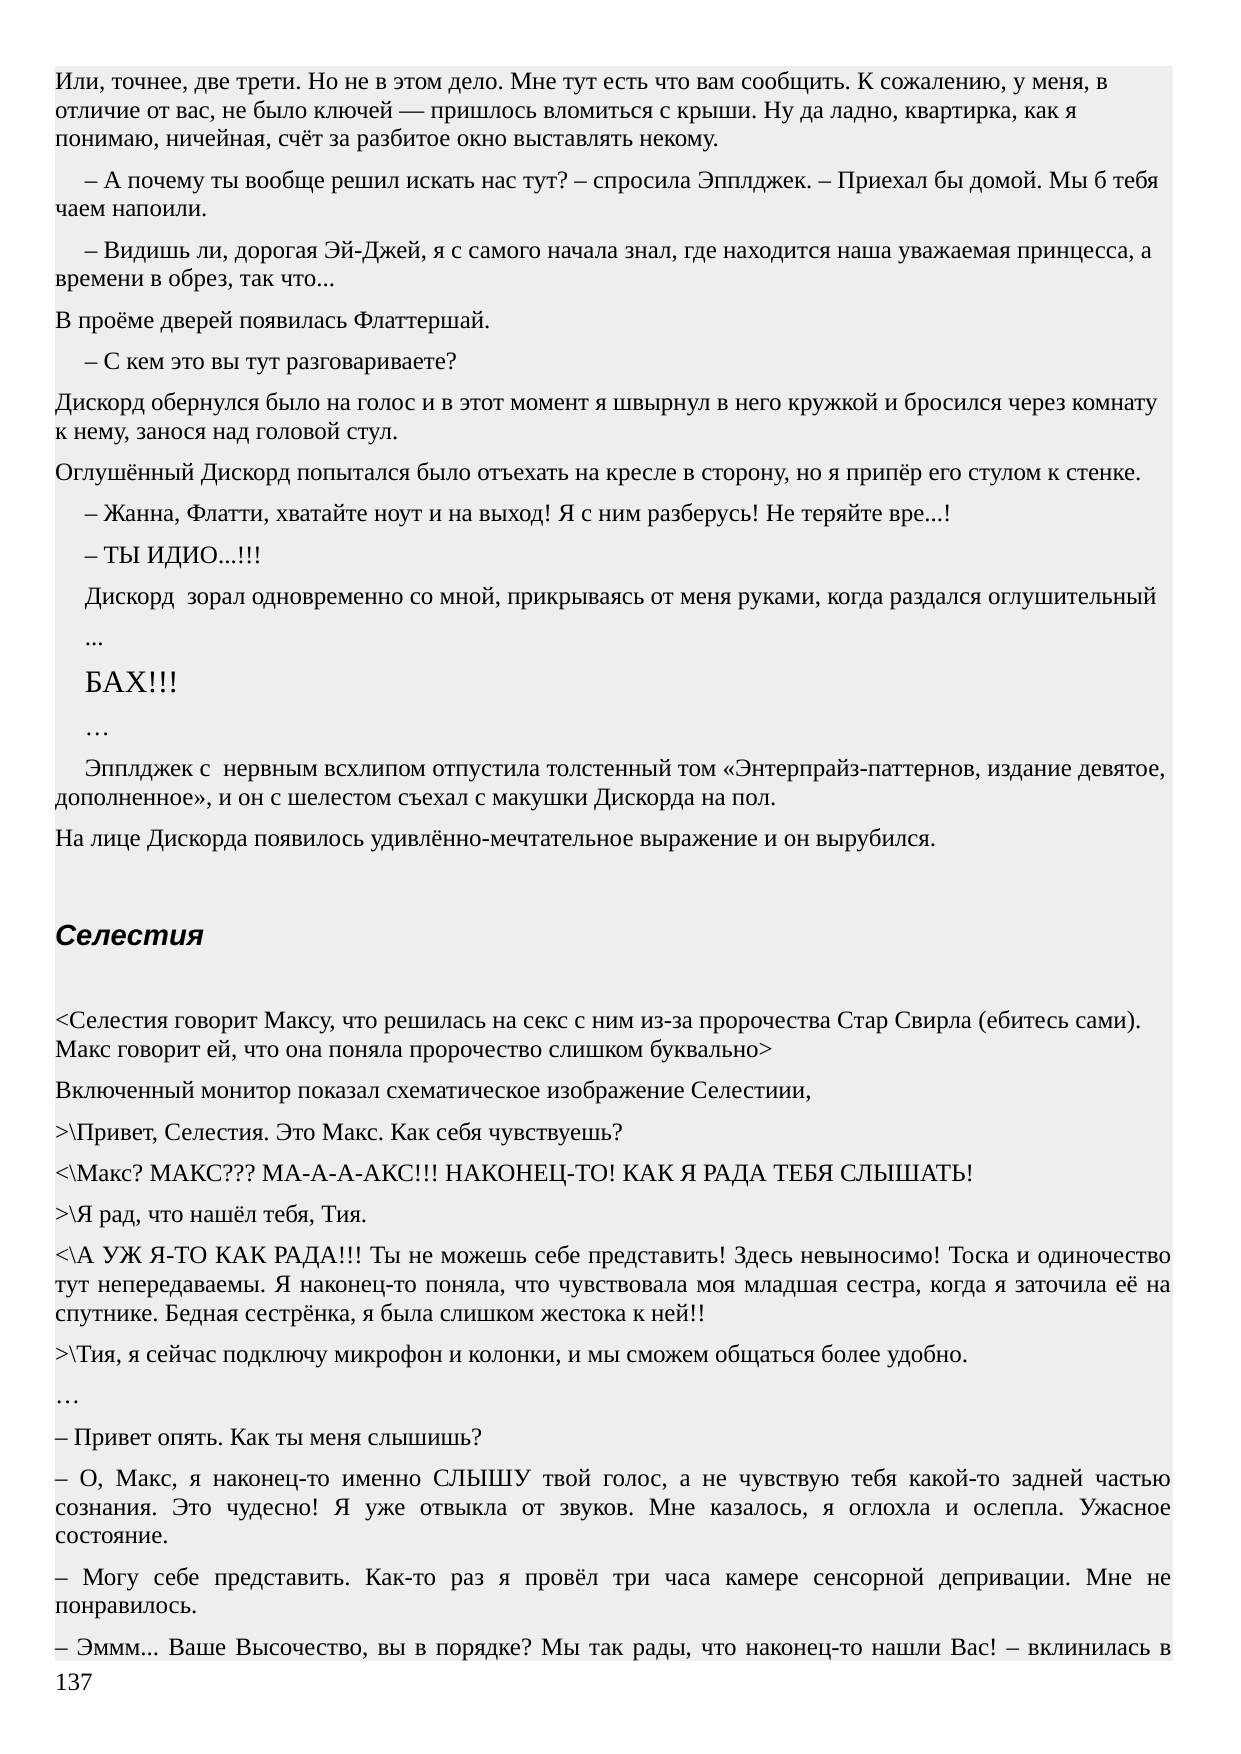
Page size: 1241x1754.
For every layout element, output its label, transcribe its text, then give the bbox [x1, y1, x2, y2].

text – Привет опять. Как ты меня слышишь? [55, 1422, 1173, 1451]
text >\Тия, я сейчас подключу микрофон и колонки, и мы сможем общаться более удобно. [55, 1339, 1173, 1368]
text <\Макс? МАКС??? МА-А-А-АКС!!! НАКОНЕЦ-ТО! КАК Я РАДА ТЕБЯ СЛЫШАТЬ! [55, 1158, 1173, 1187]
text … [55, 712, 1173, 741]
text БАХ!!! [55, 663, 1173, 699]
text – ТЫ ИДИО...!!! [55, 540, 1173, 568]
text Дискорд зорал одновременно со мной, прикрываясь от меня руками, когда раздался оглушительный [55, 581, 1173, 610]
text – О, Макс, я наконец-то именно СЛЫШУ твой голос, а не чувствую тебя какой-то задней частью сознания. Это чудесно! Я уже отвыкла от звуков. Мне казалось, я оглохла и ослепла. Ужасное состояние. [55, 1463, 1173, 1549]
text <\А УЖ Я-ТО КАК РАДА!!! Ты не можешь себе представить! Здесь невыносимо! Тоска и одиночество тут непередаваемы. Я наконец-то поняла, что чувствовала моя младшая сестра, когда я заточила её на спутнике. Бедная сестрёнка, я была слишком жестока к ней!! [55, 1241, 1173, 1327]
text Или, точнее, две трети. Но не в этом дело. Мне тут есть что вам сообщить. К сожалению, у меня, в отличие от вас, не было ключей — пришлось вломиться с крыши. Ну да ладно, квартирка, как я понимаю, ничейная, счёт за разбитое окно выставлять некому. [55, 66, 1173, 152]
text – С кем это вы тут разговариваете? [55, 346, 1173, 375]
text В проёме дверей появилась Флаттершай. [55, 305, 1173, 333]
text – Могу себе представить. Как-то раз я провёл три часа камере сенсорной депривации. Мне не понравилось. [55, 1562, 1173, 1619]
text >\Привет, Селестия. Это Макс. Как себя чувствуешь? [55, 1117, 1173, 1146]
text … [55, 1381, 1173, 1409]
text Включенный монитор показал схематическое изображение Селестиии, [55, 1076, 1173, 1104]
text – А почему ты вообще решил искать нас тут? – спросила Эпплджек. – Приехал бы домой. Мы б тебя чаем напоили. [55, 165, 1173, 222]
text – Жанна, Флатти, хватайте ноут и на выход! Я с ним разберусь! Не теряйте вре...! [55, 498, 1173, 527]
text ... [55, 622, 1173, 651]
subtitle Селестия [55, 918, 1173, 952]
text >\Я рад, что нашёл тебя, Тия. [55, 1199, 1173, 1228]
text На лице Дискорда появилось удивлённо-мечтательное выражение и он вырубился. [55, 823, 1173, 852]
list Дискорд обернулся было на голос и в этот момент я швырнул в него кружкой и бросился через комнату к нему, занося над головой стул. [55, 387, 1173, 445]
text Эпплджек с нервным всхлипом отпустила толстенный том «Энтерпрайз-паттернов, издание девятое, дополненное», и он с шелестом съехал с макушки Дискорда на пол. [55, 753, 1173, 811]
text – Видишь ли, дорогая Эй-Джей, я с самого начала знал, где находится наша уважаемая принцесса, а времени в обрез, так что... [55, 235, 1173, 292]
text Оглушённый Дискорд попытался было отъехать на кресле в сторону, но я припёр его стулом к стенке. [55, 457, 1173, 486]
text – Эммм... Ваше Высочество, вы в порядке? Мы так рады, что наконец-то нашли Вас! – вклинилась в [55, 1632, 1173, 1661]
text <Селестия говорит Максу, что решилась на секс с ним из-за пророчества Стар Свирла (ебитесь сами). Макс говорит ей, что она поняла пророчество слишком буквально> [55, 1006, 1173, 1063]
